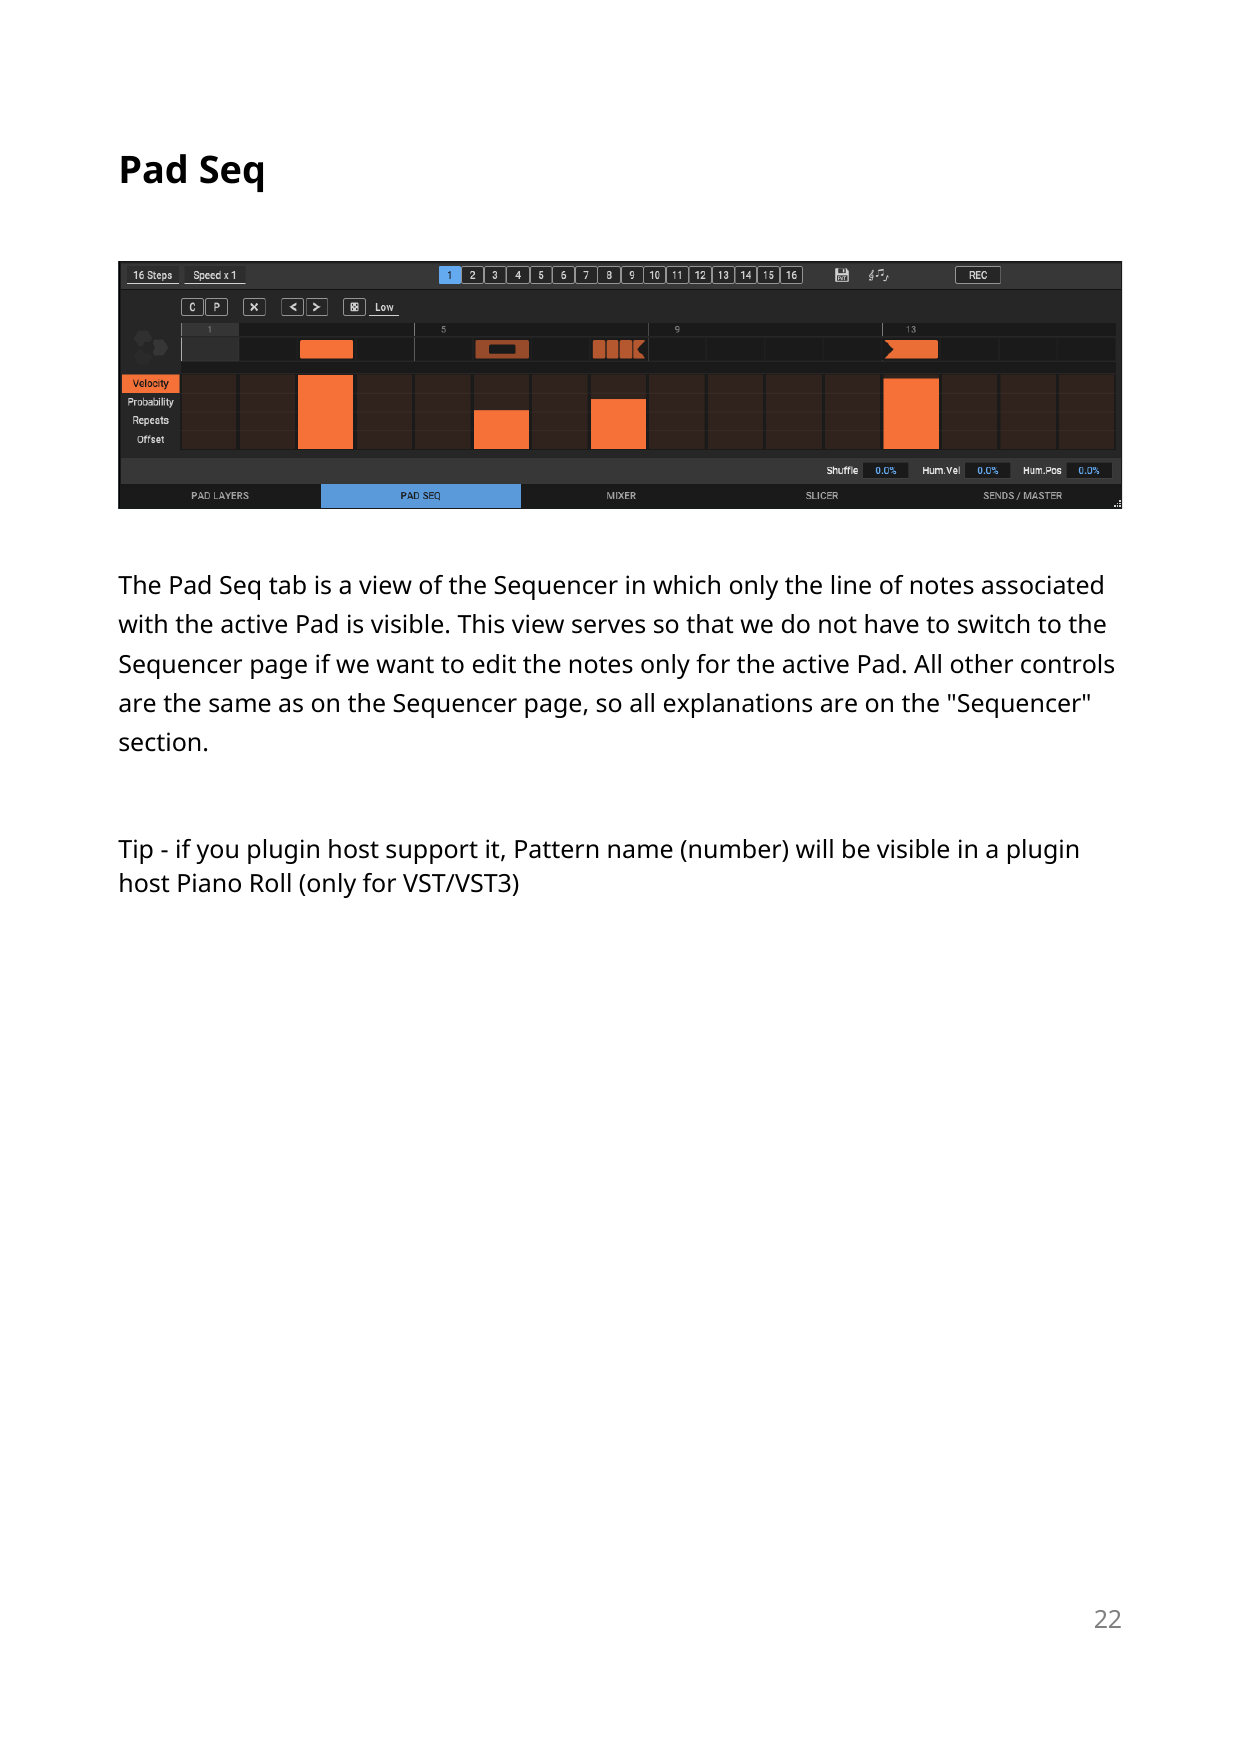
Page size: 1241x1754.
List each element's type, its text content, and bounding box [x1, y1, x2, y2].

text The Pad Seq tab is a view of the Sequencer in which only the line of notes associated with the active Pad is visible. This view serves so that we do not have to switch to the Sequencer page if we want to edit the notes only for the active Pad. All other controls are the same as on the Sequencer page, so all explanations are on the "Sequencer" section. [118, 568, 1122, 759]
text Tip - if you plugin host support it, Pattern name (number) will be visible in a plugin host Piano Roll (only for VST/VST3) [118, 832, 1122, 900]
picture [118, 261, 1123, 509]
subtitle Pad Seq [118, 143, 1122, 195]
